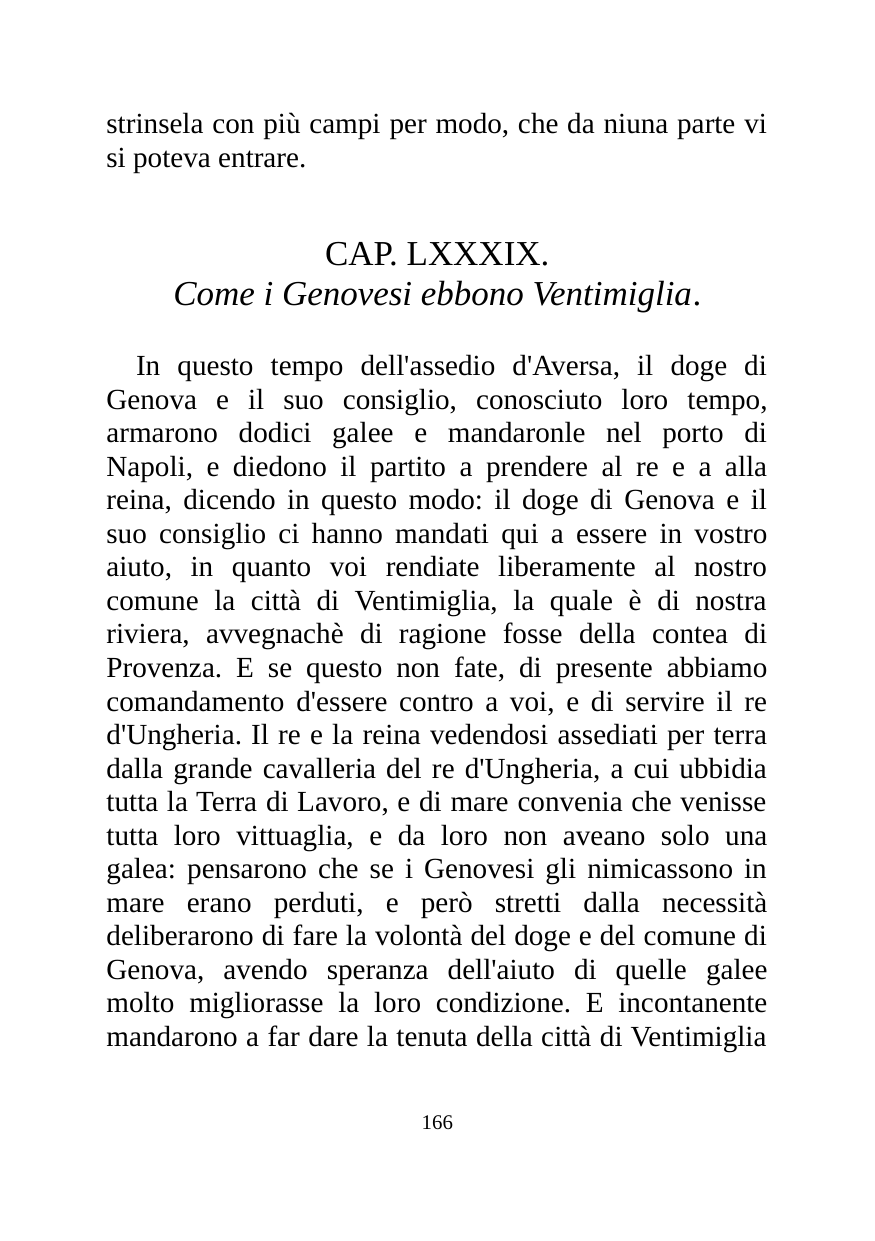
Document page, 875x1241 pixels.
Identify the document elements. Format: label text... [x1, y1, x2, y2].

text In questo tempo dell'assedio d'Aversa, il doge di Genova e il suo consiglio, conosciuto loro tempo, armarono dodici galee e mandaronle nel porto di Napoli, e diedono il partito a prendere al re e a alla reina, dicendo in questo modo: il doge di Genova e il suo consiglio ci hanno mandati qui a essere in vostro aiuto, in quanto voi rendiate liberamente al nostro comune la città di Ventimiglia, la quale è di nostra riviera, avvegnachè di ragione fosse della contea di Provenza. E se questo non fate, di presente abbiamo comandamento d'essere contro a voi, e di servire il re d'Ungheria. Il re e la reina vedendosi assediati per terra dalla grande cavalleria del re d'Ungheria, a cui ubbidia tutta la Terra di Lavoro, e di mare convenia che venisse tutta loro vittuaglia, e da loro non aveano solo una galea: pensarono che se i Genovesi gli nimicassono in mare erano perduti, e però stretti dalla necessità deliberarono di fare la volontà del doge e del comune di Genova, avendo speranza dell'aiuto di quelle galee molto migliorasse la loro condizione. E incontanente mandarono a far dare la tenuta della città di Ventimiglia [106, 348, 768, 1053]
subtitle CAP. LXXXIX. Come i Genovesi ebbono Ventimiglia. [106, 232, 768, 313]
text strinsela con più campi per modo, che da niuna parte vi si poteva entrare. [106, 106, 768, 173]
